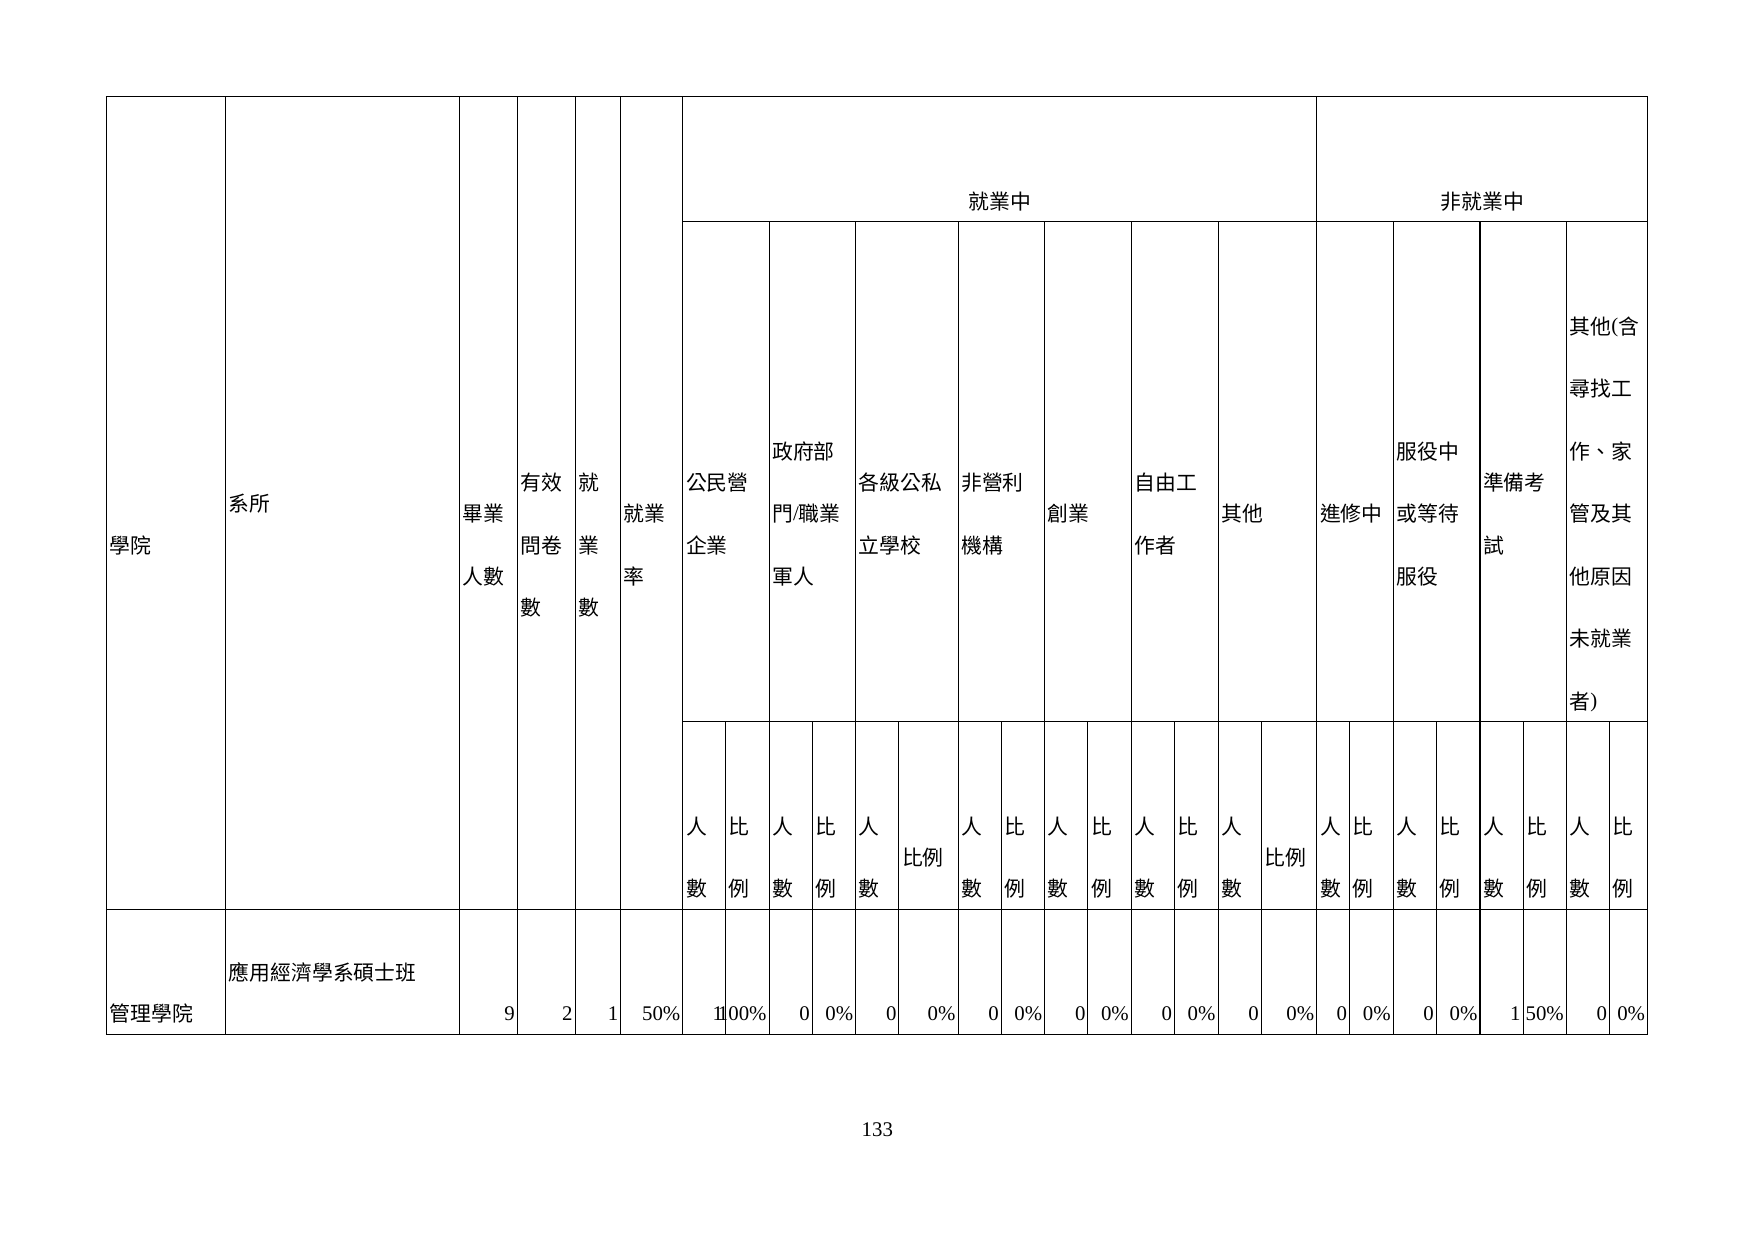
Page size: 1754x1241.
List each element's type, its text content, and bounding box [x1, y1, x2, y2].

table_header 就業中 [683, 97, 1316, 221]
table_cell 2 [518, 910, 575, 1033]
table_cell 0% [1175, 910, 1218, 1033]
table_cell 人數 [1317, 722, 1349, 908]
table_cell 比例 [813, 722, 855, 908]
table_cell 非營利機構 [959, 222, 1044, 721]
table_cell 自由工作者 [1132, 222, 1218, 721]
table_cell 1 [576, 910, 620, 1033]
table_cell 其他(含尋找工作、家管及其他原因未就業者) [1567, 222, 1647, 721]
table_cell 50% [1524, 910, 1566, 1033]
table_cell 比例 [1350, 722, 1393, 908]
table_cell 1 [683, 910, 725, 1033]
table_cell 準備考試 [1481, 222, 1566, 721]
table_cell 人數 [1481, 722, 1523, 908]
table_cell 比例 [899, 722, 958, 908]
table_cell 政府部門/職業軍人 [770, 222, 855, 721]
table_cell 0% [1437, 910, 1479, 1033]
table_cell 人數 [1045, 722, 1087, 908]
table_cell 管理學院 [107, 910, 225, 1033]
table_cell 人數 [683, 722, 725, 908]
table_cell 0% [899, 910, 958, 1033]
table_cell 1 [1481, 910, 1523, 1033]
table_cell 9 [460, 910, 517, 1033]
table_cell 比例 [726, 722, 769, 908]
table_cell 0 [959, 910, 1001, 1033]
table_cell 0 [1317, 910, 1349, 1033]
table_cell 比例 [1088, 722, 1131, 908]
table_cell 各級公私立學校 [856, 222, 958, 721]
table_cell 0% [1088, 910, 1131, 1033]
table_cell 0 [1567, 910, 1609, 1033]
table_cell 比例 [1175, 722, 1218, 908]
table_cell 創業 [1045, 222, 1131, 721]
table_cell 0 [856, 910, 898, 1033]
table_cell 100% [726, 910, 769, 1033]
table_header 有效問卷數 [518, 97, 575, 908]
table_cell 其他 [1219, 222, 1316, 721]
table_cell 人數 [770, 722, 812, 908]
table_cell 比例 [1610, 722, 1647, 908]
table_header 就業率 [621, 97, 682, 908]
table_cell 人數 [1567, 722, 1609, 908]
table_header 學院 [107, 97, 225, 908]
table_cell 0 [1394, 910, 1436, 1033]
table_cell 人數 [1394, 722, 1436, 908]
table_cell 0% [813, 910, 855, 1033]
table_header 非就業中 [1317, 97, 1647, 221]
table_cell 0% [1610, 910, 1647, 1033]
table_cell 0 [1045, 910, 1087, 1033]
table_cell 公民營企業 [683, 222, 769, 721]
table_cell 50% [621, 910, 682, 1033]
table_cell 比例 [1437, 722, 1479, 908]
table_cell 人數 [856, 722, 898, 908]
table_header 畢業人數 [460, 97, 517, 908]
table_cell 比例 [1262, 722, 1316, 908]
table_cell 比例 [1524, 722, 1566, 908]
table_header 系所 [226, 97, 459, 908]
table_cell 人數 [1219, 722, 1261, 908]
table_cell 應用經濟學系碩士班 [226, 910, 459, 1033]
table_cell 0 [770, 910, 812, 1033]
table_cell 進修中 [1317, 222, 1393, 721]
table_header 就業數 [576, 97, 620, 908]
table_cell 0% [1002, 910, 1044, 1033]
table_cell 人數 [959, 722, 1001, 908]
table_cell 服役中或等待服役 [1394, 222, 1479, 721]
table_cell 0% [1262, 910, 1316, 1033]
table_cell 人數 [1132, 722, 1174, 908]
table_cell 0% [1350, 910, 1393, 1033]
table_cell 比例 [1002, 722, 1044, 908]
table_cell 0 [1132, 910, 1174, 1033]
table_cell 0 [1219, 910, 1261, 1033]
